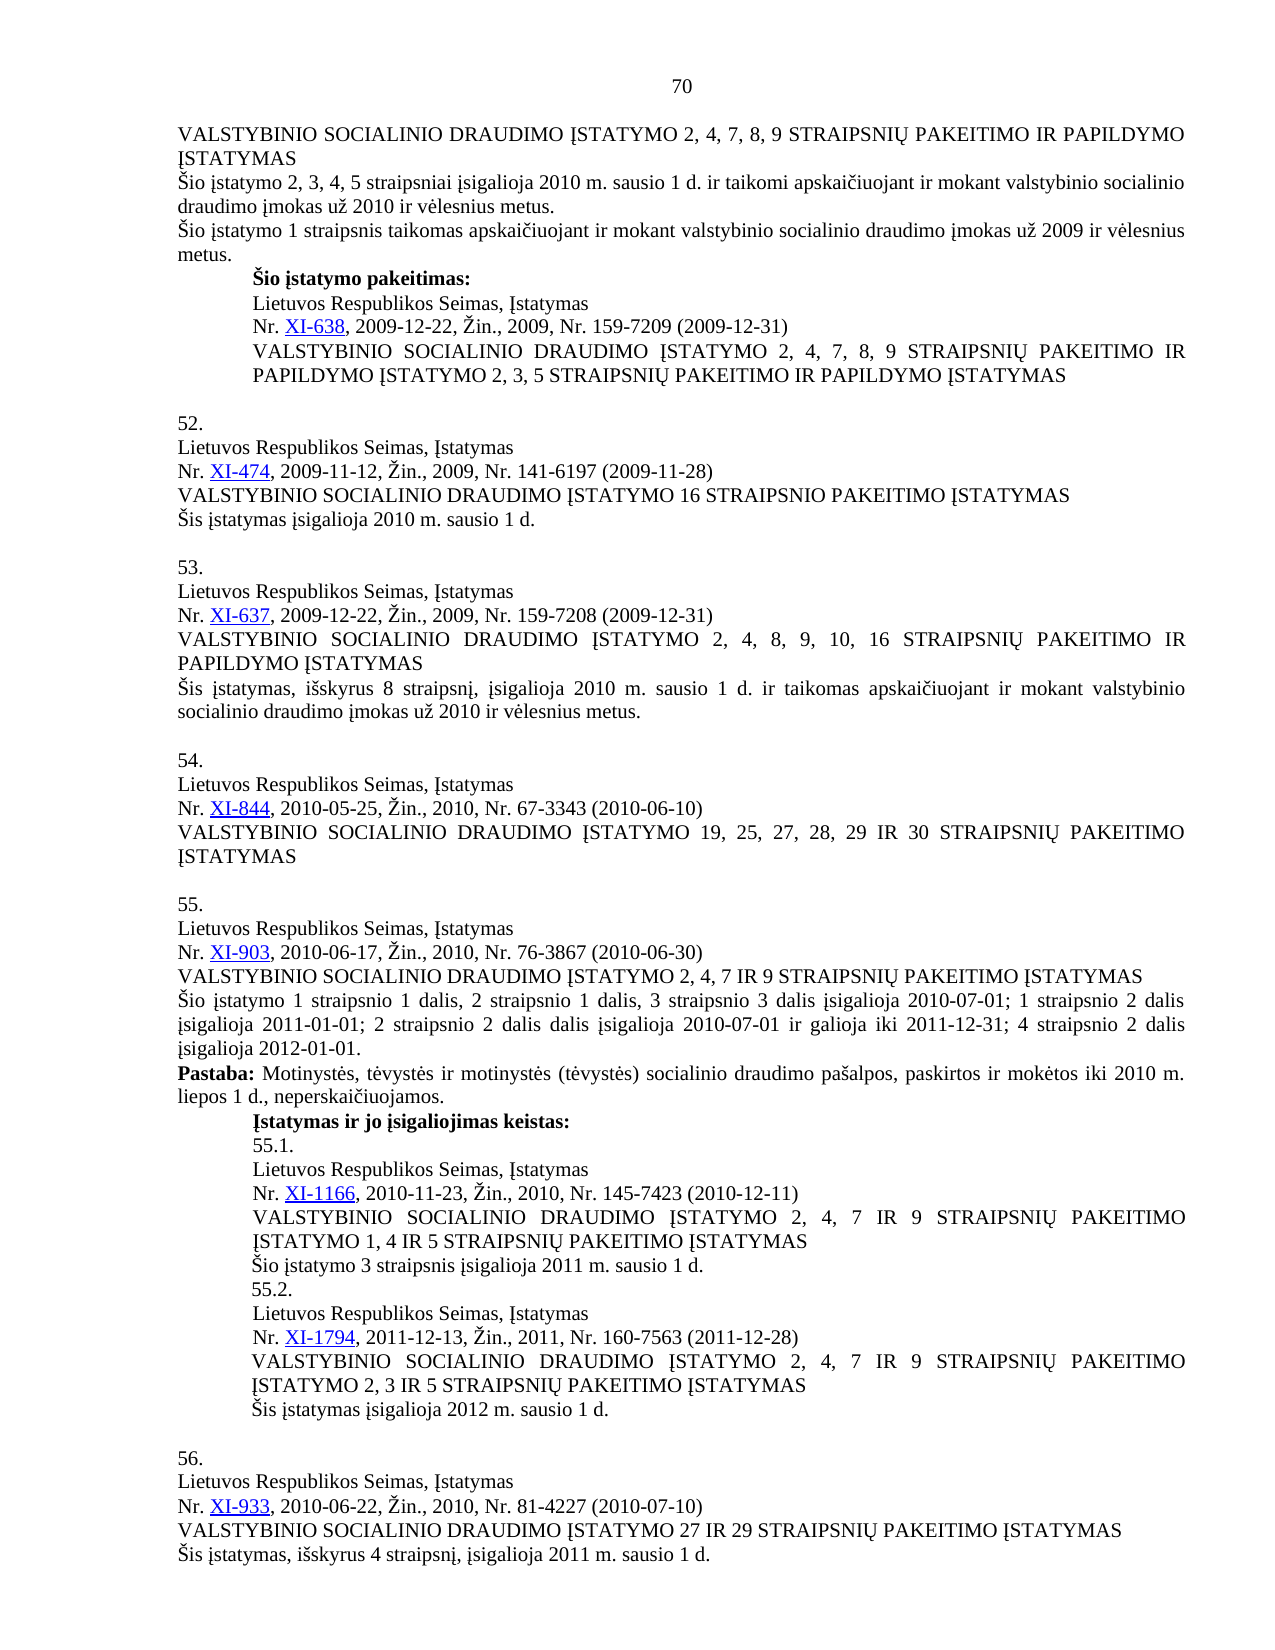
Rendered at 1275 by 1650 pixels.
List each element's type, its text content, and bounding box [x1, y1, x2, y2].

text Nr. XI-933, 2010-06-22, Žin., 2010, Nr. 81-4227 (2010-07-10) [177, 1493, 1186, 1518]
text VALSTYBINIO SOCIALINIO DRAUDIMO ĮSTATYMO 16 STRAIPSNIO PAKEITIMO ĮSTATYMAS [177, 483, 1186, 507]
text 56. [177, 1445, 1186, 1469]
text 53. [177, 555, 1186, 579]
text Įstatymas ir jo įsigaliojimas keistas: [177, 1108, 1186, 1133]
text Šio įstatymo 1 straipsnio 1 dalis, 2 straipsnio 1 dalis, 3 straipsnio 3 dalis įsigalioja 2010-07-01; 1 straipsnio 2 dalis įsigalioja 2011-01-01; 2 straipsnio 2 dalis dalis įsigalioja 2010-07-01 ir galioja iki 2011-12-31; 4 straipsnio 2 dalis įsigalioja 2012-01-01. [177, 988, 1186, 1060]
text Lietuvos Respublikos Seimas, Įstatymas [177, 579, 1186, 603]
text 52. [177, 411, 1186, 435]
text 54. [177, 748, 1186, 772]
text VALSTYBINIO SOCIALINIO DRAUDIMO ĮSTATYMO 2, 4, 8, 9, 10, 16 STRAIPSNIŲ PAKEITIMO IR PAPILDYMO ĮSTATYMAS [177, 627, 1186, 675]
text Šis įstatymas, išskyrus 4 straipsnį, įsigalioja 2011 m. sausio 1 d. [177, 1542, 1186, 1566]
text Lietuvos Respublikos Seimas, Įstatymas [177, 916, 1186, 940]
text Lietuvos Respublikos Seimas, Įstatymas [177, 1157, 1186, 1181]
text Lietuvos Respublikos Seimas, Įstatymas [177, 1469, 1186, 1493]
text 55.1. [177, 1133, 1186, 1157]
text Lietuvos Respublikos Seimas, Įstatymas [177, 772, 1186, 796]
text Nr. XI-903, 2010-06-17, Žin., 2010, Nr. 76-3867 (2010-06-30) [177, 940, 1186, 964]
text Nr. XI-1166, 2010-11-23, Žin., 2010, Nr. 145-7423 (2010-12-11) [177, 1181, 1186, 1205]
text Lietuvos Respublikos Seimas, Įstatymas [177, 290, 1186, 314]
text 55. [177, 892, 1186, 916]
text VALSTYBINIO SOCIALINIO DRAUDIMO ĮSTATYMO 2, 4, 7 IR 9 STRAIPSNIŲ PAKEITIMO ĮSTATYMAS [177, 964, 1186, 988]
text Šis įstatymas, išskyrus 8 straipsnį, įsigalioja 2010 m. sausio 1 d. ir taikomas apskaičiuojant ir mokant valstybinio socialinio draudimo įmokas už 2010 ir vėlesnius metus. [177, 675, 1186, 723]
text Šio įstatymo 3 straipsnis įsigalioja 2011 m. sausio 1 d. [177, 1253, 1186, 1277]
text Lietuvos Respublikos Seimas, Įstatymas [177, 435, 1186, 459]
text VALSTYBINIO SOCIALINIO DRAUDIMO ĮSTATYMO 27 IR 29 STRAIPSNIŲ PAKEITIMO ĮSTATYMAS [177, 1518, 1186, 1542]
text VALSTYBINIO SOCIALINIO DRAUDIMO ĮSTATYMO 2, 4, 7, 8, 9 STRAIPSNIŲ PAKEITIMO IR PAPILDYMO ĮSTATYMO 2, 3, 5 STRAIPSNIŲ PAKEITIMO IR PAPILDYMO ĮSTATYMAS [252, 338, 1186, 387]
text Šis įstatymas įsigalioja 2012 m. sausio 1 d. [177, 1397, 1186, 1421]
text VALSTYBINIO SOCIALINIO DRAUDIMO ĮSTATYMO 2, 4, 7 IR 9 STRAIPSNIŲ PAKEITIMO ĮSTATYMO 1, 4 IR 5 STRAIPSNIŲ PAKEITIMO ĮSTATYMAS [252, 1205, 1186, 1253]
text Nr. XI-844, 2010-05-25, Žin., 2010, Nr. 67-3343 (2010-06-10) [177, 796, 1186, 820]
text Šis įstatymas įsigalioja 2010 m. sausio 1 d. [177, 507, 1186, 531]
text VALSTYBINIO SOCIALINIO DRAUDIMO ĮSTATYMO 2, 4, 7 IR 9 STRAIPSNIŲ PAKEITIMO ĮSTATYMO 2, 3 IR 5 STRAIPSNIŲ PAKEITIMO ĮSTATYMAS [251, 1349, 1186, 1397]
text Pastaba: Motinystės, tėvystės ir motinystės (tėvystės) socialinio draudimo pašalpos, paskirtos ir mokėtos iki 2010 m. liepos 1 d., neperskaičiuojamos. [177, 1060, 1186, 1108]
text VALSTYBINIO SOCIALINIO DRAUDIMO ĮSTATYMO 19, 25, 27, 28, 29 IR 30 STRAIPSNIŲ PAKEITIMO ĮSTATYMAS [177, 820, 1186, 868]
text 55.2. [177, 1277, 1186, 1301]
text Šio įstatymo pakeitimas: [177, 266, 1186, 290]
text Šio įstatymo 2, 3, 4, 5 straipsniai įsigalioja 2010 m. sausio 1 d. ir taikomi apskaičiuojant ir mokant valstybinio socialinio draudimo įmokas už 2010 ir vėlesnius metus. [177, 170, 1186, 218]
text Nr. XI-1794, 2011-12-13, Žin., 2011, Nr. 160-7563 (2011-12-28) [177, 1325, 1186, 1349]
text Šio įstatymo 1 straipsnis taikomas apskaičiuojant ir mokant valstybinio socialinio draudimo įmokas už 2009 ir vėlesnius metus. [177, 218, 1186, 266]
text Nr. XI-474, 2009-11-12, Žin., 2009, Nr. 141-6197 (2009-11-28) [177, 459, 1186, 483]
text VALSTYBINIO SOCIALINIO DRAUDIMO ĮSTATYMO 2, 4, 7, 8, 9 STRAIPSNIŲ PAKEITIMO IR PAPILDYMO ĮSTATYMAS [177, 122, 1186, 170]
text Nr. XI-637, 2009-12-22, Žin., 2009, Nr. 159-7208 (2009-12-31) [177, 603, 1186, 627]
text Nr. XI-638, 2009-12-22, Žin., 2009, Nr. 159-7209 (2009-12-31) [177, 314, 1186, 338]
text Lietuvos Respublikos Seimas, Įstatymas [177, 1301, 1186, 1325]
